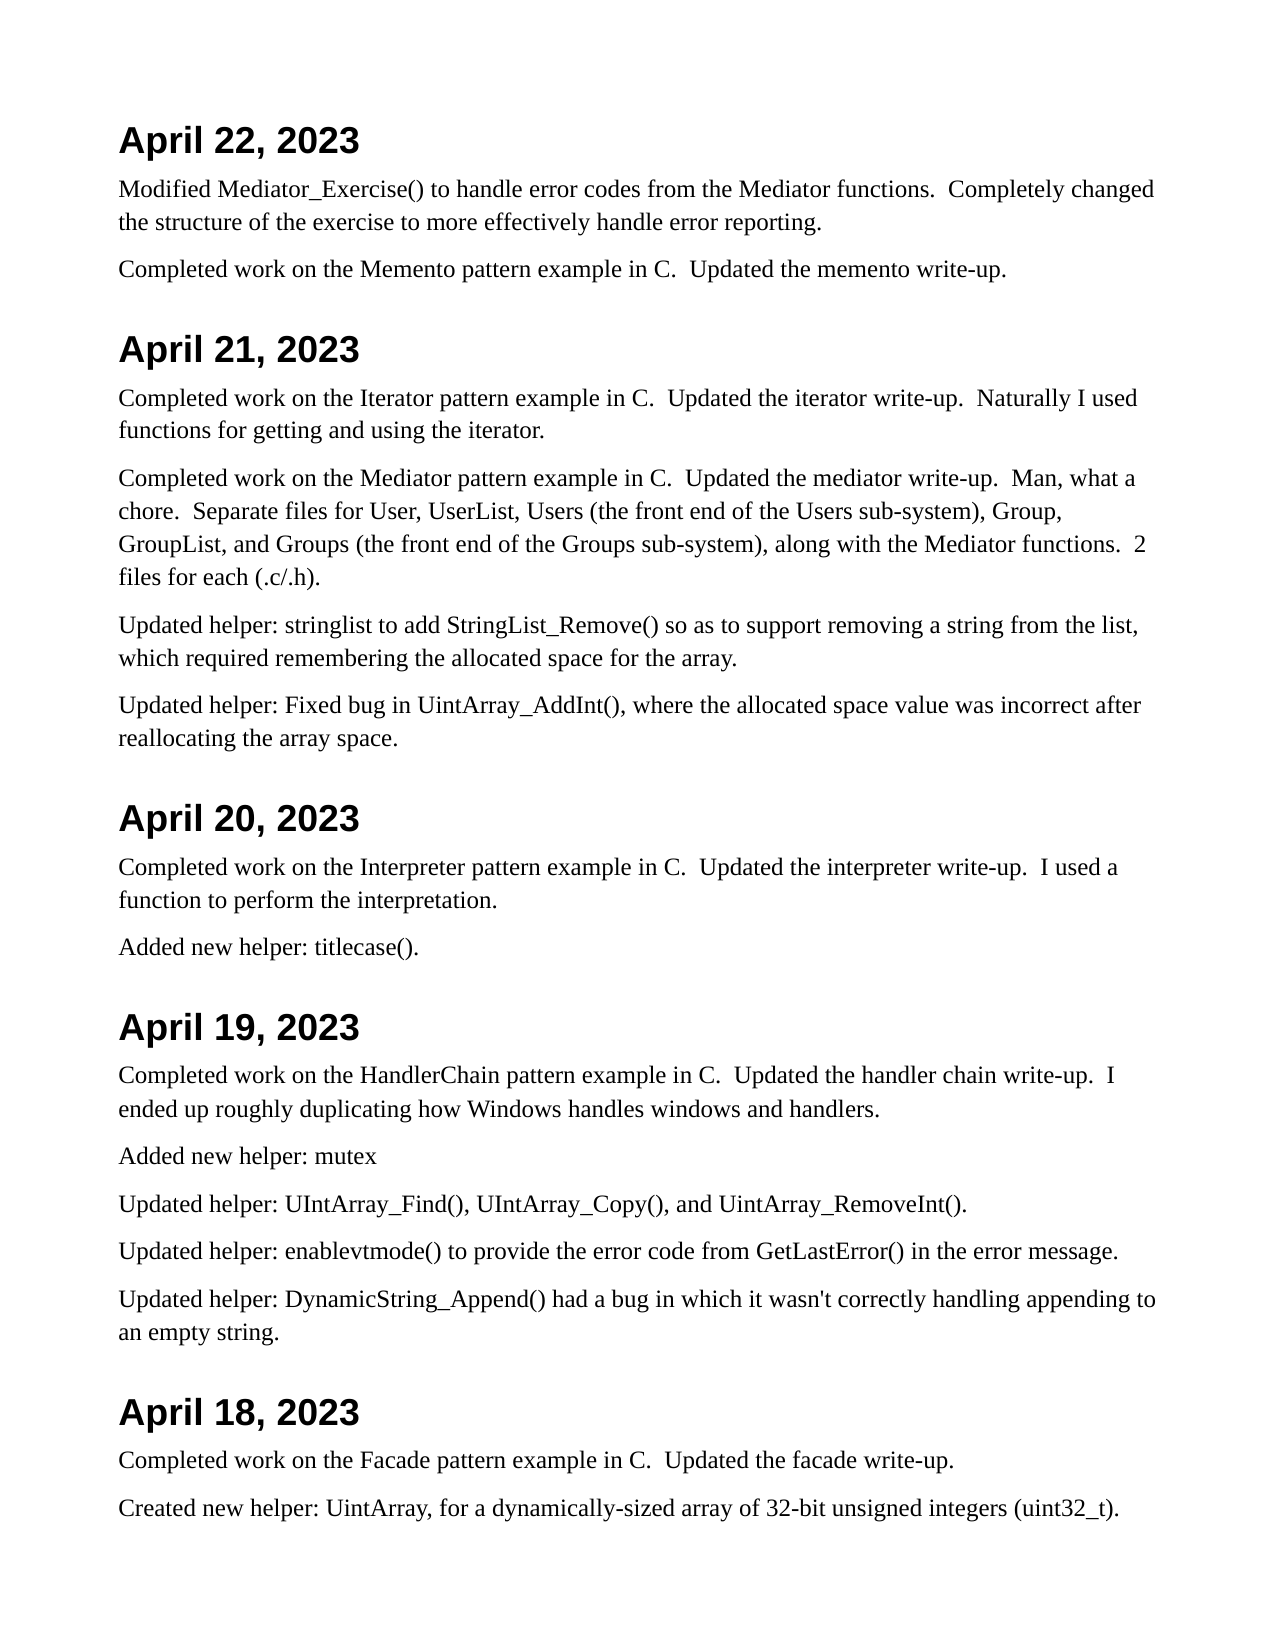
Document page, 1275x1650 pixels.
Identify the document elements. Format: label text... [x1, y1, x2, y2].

subtitle April 19, 2023 [118, 1005, 1157, 1048]
text Completed work on the Facade pattern example in C. Updated the facade write-up. [118, 1445, 1157, 1474]
text Updated helper: enablevtmode() to provide the error code from GetLastError() in the error message. [118, 1236, 1157, 1265]
text Updated helper: stringlist to add StringList_Remove() so as to support removing a string from the list, which required remembering the allocated space for the array. [118, 610, 1157, 672]
text Updated helper: DynamicString_Append() had a bug in which it wasn't correctly handling appending to an empty string. [118, 1284, 1157, 1346]
text Added new helper: mutex [118, 1141, 1157, 1170]
text Completed work on the Memento pattern example in C. Updated the memento write-up. [118, 254, 1157, 283]
text Updated helper: Fixed bug in UintArray_AddInt(), where the allocated space value was incorrect after reallocating the array space. [118, 691, 1157, 752]
text Completed work on the Iterator pattern example in C. Updated the iterator write-up. Naturally I used functions for getting and using the iterator. [118, 383, 1157, 444]
subtitle April 21, 2023 [118, 327, 1157, 370]
text Updated helper: UIntArray_Find(), UIntArray_Copy(), and UintArray_RemoveInt(). [118, 1189, 1157, 1218]
subtitle April 22, 2023 [118, 118, 1157, 161]
subtitle April 20, 2023 [118, 796, 1157, 839]
text Modified Mediator_Exercise() to handle error codes from the Mediator functions. Completely changed the structure of the exercise to more effectively handle error reporting. [118, 174, 1157, 236]
subtitle April 18, 2023 [118, 1390, 1157, 1433]
text Completed work on the Interpreter pattern example in C. Updated the interpreter write-up. I used a function to perform the interpretation. [118, 852, 1157, 913]
text Added new helper: titlecase(). [118, 932, 1157, 961]
text Completed work on the Mediator pattern example in C. Updated the mediator write-up. Man, what a chore. Separate files for User, UserList, Users (the front end of the Users sub-system), Group, GroupList, and Groups (the front end of the Groups sub-system), along with the Mediator functions. 2 files for each (.c/.h). [118, 463, 1157, 591]
text Completed work on the HandlerChain pattern example in C. Updated the handler chain write-up. I ended up roughly duplicating how Windows handles windows and handlers. [118, 1061, 1157, 1122]
text Created new helper: UintArray, for a dynamically-sized array of 32-bit unsigned integers (uint32_t). [118, 1493, 1157, 1522]
